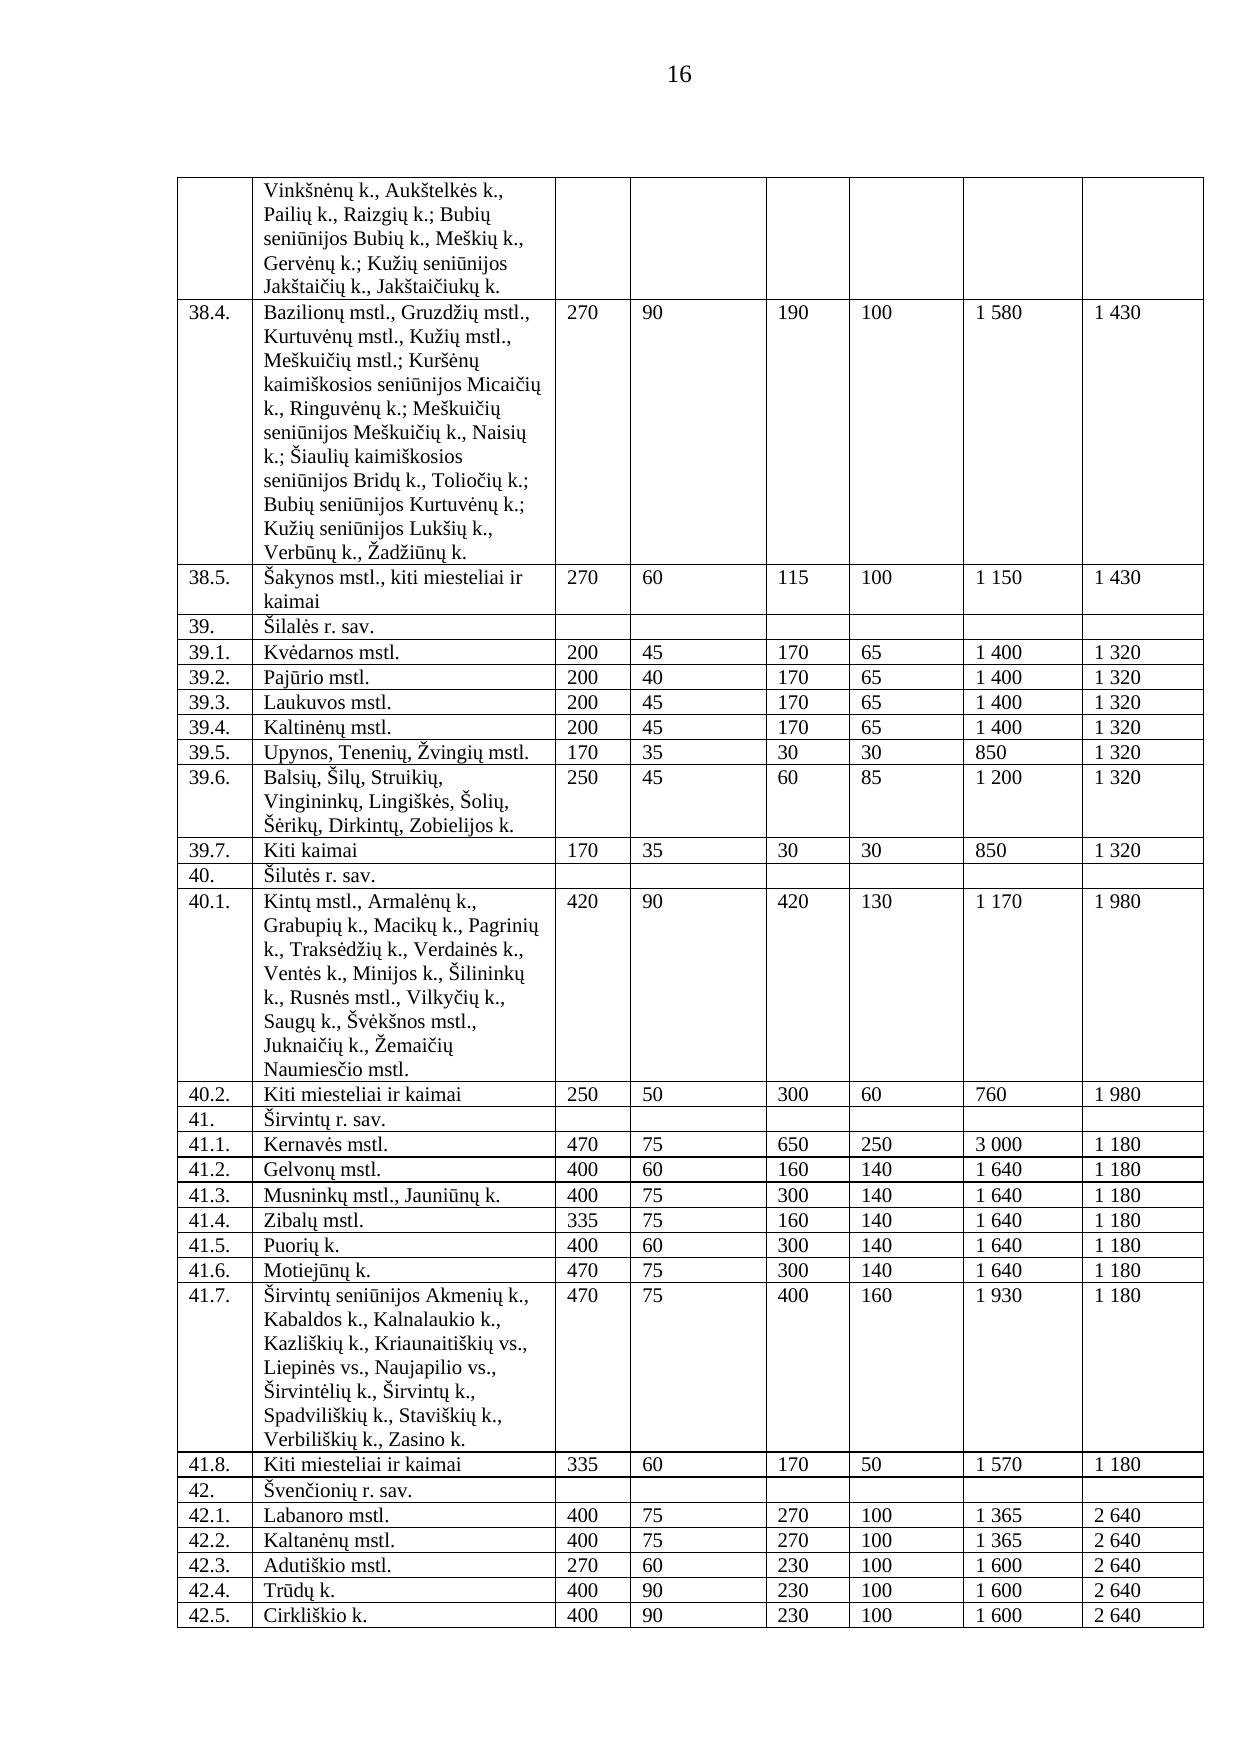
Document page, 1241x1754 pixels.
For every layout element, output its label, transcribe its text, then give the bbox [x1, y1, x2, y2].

table_cell [964, 178, 1082, 298]
table_cell 760 [964, 1082, 1082, 1106]
table_cell [964, 864, 1082, 887]
table_cell 1 430 [1083, 565, 1203, 613]
table_cell Šakynos mstl., kiti miesteliai ir kaimai [253, 565, 555, 613]
table_cell 650 [767, 1132, 849, 1156]
table_cell 100 [850, 300, 963, 564]
table_cell 2 640 [1083, 1578, 1203, 1602]
table_cell 39.4. [178, 715, 252, 739]
table_cell [1083, 1478, 1203, 1502]
table_cell [1083, 864, 1203, 887]
table_cell 45 [631, 715, 766, 739]
table_cell 35 [631, 838, 766, 862]
table_cell [767, 178, 849, 298]
table_cell [631, 615, 766, 638]
table_cell [556, 615, 630, 638]
table_cell 60 [631, 1453, 766, 1476]
table_cell 30 [767, 740, 849, 764]
table_cell [556, 178, 630, 298]
table_cell 41.7. [178, 1283, 252, 1451]
table_cell 170 [767, 715, 849, 739]
table_cell 1 365 [964, 1528, 1082, 1552]
table_cell 1 180 [1083, 1258, 1203, 1282]
table_cell 45 [631, 765, 766, 837]
table_cell 400 [556, 1183, 630, 1207]
table_cell 45 [631, 640, 766, 664]
table_cell [767, 864, 849, 887]
table_cell 30 [767, 838, 849, 862]
table_cell Kernavės mstl. [253, 1132, 555, 1156]
table_cell 75 [631, 1258, 766, 1282]
table_cell Balsių, Šilų, Struikių, Vingininkų, Lingiškės, Šolių, Šėrikų, Dirkintų, Zobielijos k. [253, 765, 555, 837]
table_cell 250 [850, 1132, 963, 1156]
table_cell 400 [556, 1603, 630, 1627]
table_cell 42.5. [178, 1603, 252, 1627]
table_cell 75 [631, 1208, 766, 1232]
table_cell 170 [556, 740, 630, 764]
table_cell [178, 178, 252, 298]
table_cell Puorių k. [253, 1233, 555, 1257]
table_cell 1 365 [964, 1503, 1082, 1527]
table_cell [767, 1107, 849, 1131]
table_cell [631, 1478, 766, 1502]
table_cell 2 640 [1083, 1528, 1203, 1552]
table_cell 1 320 [1083, 740, 1203, 764]
table_cell 1 430 [1083, 300, 1203, 564]
table_cell 100 [850, 1528, 963, 1552]
table_cell 1 580 [964, 300, 1082, 564]
table_cell 170 [767, 665, 849, 689]
table_cell [556, 1478, 630, 1502]
table_cell 50 [631, 1082, 766, 1106]
table_cell [767, 615, 849, 638]
table_cell 335 [556, 1208, 630, 1232]
table_cell 41.6. [178, 1258, 252, 1282]
table_cell 1 640 [964, 1258, 1082, 1282]
table_cell 470 [556, 1132, 630, 1156]
table_cell 1 180 [1083, 1283, 1203, 1451]
table_cell 100 [850, 1603, 963, 1627]
table_cell [556, 864, 630, 887]
table_cell 140 [850, 1183, 963, 1207]
table_cell 400 [556, 1503, 630, 1527]
table_cell Vinkšnėnų k., Aukštelkės k., Pailių k., Raizgių k.; Bubių seniūnijos Bubių k., Meškių k., Gervėnų k.; Kužių seniūnijos Jakštaičių k., Jakštaičiukų k. [253, 178, 555, 298]
table_cell [850, 178, 963, 298]
table_cell 1 930 [964, 1283, 1082, 1451]
table_cell 45 [631, 690, 766, 714]
table_cell 300 [767, 1233, 849, 1257]
table_cell 39.2. [178, 665, 252, 689]
table_cell 200 [556, 665, 630, 689]
table_cell [964, 1107, 1082, 1131]
table_cell Bazilionų mstl., Gruzdžių mstl., Kurtuvėnų mstl., Kužių mstl., Meškuičių mstl.; Kuršėnų kaimiškosios seniūnijos Micaičių k., Ringuvėnų k.; Meškuičių seniūnijos Meškuičių k., Naisių k.; Šiaulių kaimiškosios seniūnijos Bridų k., Toliočių k.; Bubių seniūnijos Kurtuvėnų k.; Kužių seniūnijos Lukšių k., Verbūnų k., Žadžiūnų k. [253, 300, 555, 564]
table_cell 420 [767, 889, 849, 1081]
table_cell 90 [631, 300, 766, 564]
table_cell 400 [556, 1233, 630, 1257]
table_cell 65 [850, 690, 963, 714]
table_cell 75 [631, 1132, 766, 1156]
table_cell 400 [556, 1158, 630, 1181]
table_cell [1083, 178, 1203, 298]
table_cell 39.6. [178, 765, 252, 837]
table_cell 1 600 [964, 1553, 1082, 1577]
table_cell 1 320 [1083, 640, 1203, 664]
table_cell [850, 615, 963, 638]
table_cell 75 [631, 1283, 766, 1451]
table_cell 850 [964, 838, 1082, 862]
table_cell 2 640 [1083, 1603, 1203, 1627]
table_cell 230 [767, 1578, 849, 1602]
table_cell 1 640 [964, 1183, 1082, 1207]
table_cell [850, 1478, 963, 1502]
table_cell Šilutės r. sav. [253, 864, 555, 887]
table_cell 190 [767, 300, 849, 564]
table_cell 200 [556, 690, 630, 714]
table_cell 250 [556, 1082, 630, 1106]
table_cell 50 [850, 1453, 963, 1476]
table_cell 75 [631, 1528, 766, 1552]
table_cell 1 200 [964, 765, 1082, 837]
table_cell 42. [178, 1478, 252, 1502]
table_cell [767, 1478, 849, 1502]
table_cell 270 [767, 1528, 849, 1552]
table_cell 250 [556, 765, 630, 837]
table_cell 1 320 [1083, 690, 1203, 714]
table_cell 39.7. [178, 838, 252, 862]
table_cell Trūdų k. [253, 1578, 555, 1602]
table_cell 300 [767, 1183, 849, 1207]
table_cell 30 [850, 740, 963, 764]
table_cell 850 [964, 740, 1082, 764]
table_cell 270 [556, 1553, 630, 1577]
table_cell 270 [767, 1503, 849, 1527]
table_cell Kintų mstl., Armalėnų k., Grabupių k., Macikų k., Pagrinių k., Traksėdžių k., Verdainės k., Ventės k., Minijos k., Šilininkų k., Rusnės mstl., Vilkyčių k., Saugų k., Švėkšnos mstl., Juknaičių k., Žemaičių Naumiesčio mstl. [253, 889, 555, 1081]
table_cell 60 [631, 1158, 766, 1181]
table_cell Kaltanėnų mstl. [253, 1528, 555, 1552]
table_cell 200 [556, 640, 630, 664]
table_cell 75 [631, 1183, 766, 1207]
table_cell 100 [850, 565, 963, 613]
table_cell 60 [631, 1553, 766, 1577]
table_cell 1 640 [964, 1158, 1082, 1181]
table_cell 1 400 [964, 690, 1082, 714]
table_cell 270 [556, 565, 630, 613]
table_cell Širvintų r. sav. [253, 1107, 555, 1131]
table_cell 1 180 [1083, 1453, 1203, 1476]
table_cell 42.1. [178, 1503, 252, 1527]
table_cell 1 180 [1083, 1158, 1203, 1181]
table_cell 65 [850, 665, 963, 689]
table_cell 1 640 [964, 1208, 1082, 1232]
table_cell 1 600 [964, 1603, 1082, 1627]
table_cell 335 [556, 1453, 630, 1476]
table_cell 470 [556, 1283, 630, 1451]
table_cell 400 [556, 1528, 630, 1552]
table_cell 100 [850, 1578, 963, 1602]
table_cell 200 [556, 715, 630, 739]
table_cell Musninkų mstl., Jauniūnų k. [253, 1183, 555, 1207]
table_cell 85 [850, 765, 963, 837]
table_cell Kiti miesteliai ir kaimai [253, 1082, 555, 1106]
table_cell 115 [767, 565, 849, 613]
table_cell 38.4. [178, 300, 252, 564]
table_cell 35 [631, 740, 766, 764]
table_cell 2 640 [1083, 1553, 1203, 1577]
table_cell 2 640 [1083, 1503, 1203, 1527]
table_cell 60 [631, 1233, 766, 1257]
table_cell Švenčionių r. sav. [253, 1478, 555, 1502]
table_cell Pajūrio mstl. [253, 665, 555, 689]
table_cell 3 000 [964, 1132, 1082, 1156]
table_cell [631, 1107, 766, 1131]
table_cell 65 [850, 640, 963, 664]
table_cell 420 [556, 889, 630, 1081]
table_cell 60 [631, 565, 766, 613]
table_cell 1 320 [1083, 665, 1203, 689]
table_cell 1 600 [964, 1578, 1082, 1602]
table_cell Upynos, Tenenių, Žvingių mstl. [253, 740, 555, 764]
table_cell [556, 1107, 630, 1131]
table_cell [964, 1478, 1082, 1502]
table_cell 30 [850, 838, 963, 862]
table_cell 75 [631, 1503, 766, 1527]
table_cell Zibalų mstl. [253, 1208, 555, 1232]
table_cell 160 [850, 1283, 963, 1451]
table_cell 1 640 [964, 1233, 1082, 1257]
table_cell 140 [850, 1208, 963, 1232]
table_cell 38.5. [178, 565, 252, 613]
table_cell 1 400 [964, 640, 1082, 664]
table_cell 1 320 [1083, 715, 1203, 739]
table_cell Adutiškio mstl. [253, 1553, 555, 1577]
table_cell 42.4. [178, 1578, 252, 1602]
table_cell 39. [178, 615, 252, 638]
table_cell Labanoro mstl. [253, 1503, 555, 1527]
table_cell Kiti miesteliai ir kaimai [253, 1453, 555, 1476]
table_cell [1083, 615, 1203, 638]
table_cell 300 [767, 1258, 849, 1282]
table_cell 140 [850, 1258, 963, 1282]
table_cell Cirkliškio k. [253, 1603, 555, 1627]
table_cell 41.5. [178, 1233, 252, 1257]
table_cell 90 [631, 1603, 766, 1627]
table_cell 1 320 [1083, 765, 1203, 837]
table_cell 1 180 [1083, 1208, 1203, 1232]
table_cell 300 [767, 1082, 849, 1106]
table_cell 42.2. [178, 1528, 252, 1552]
table_cell 40. [178, 864, 252, 887]
table_cell 41.3. [178, 1183, 252, 1207]
table_cell 1 980 [1083, 889, 1203, 1081]
table_cell 41. [178, 1107, 252, 1131]
table_cell 1 180 [1083, 1183, 1203, 1207]
table_cell 140 [850, 1158, 963, 1181]
table_cell 40.2. [178, 1082, 252, 1106]
table_cell 1 570 [964, 1453, 1082, 1476]
table_cell 90 [631, 1578, 766, 1602]
table_cell 1 180 [1083, 1132, 1203, 1156]
table_cell 40.1. [178, 889, 252, 1081]
table_cell Šilalės r. sav. [253, 615, 555, 638]
table_cell [631, 178, 766, 298]
table_cell 39.5. [178, 740, 252, 764]
table_cell 1 320 [1083, 838, 1203, 862]
table_cell [850, 864, 963, 887]
table_cell Laukuvos mstl. [253, 690, 555, 714]
table_cell 1 170 [964, 889, 1082, 1081]
table_cell [1083, 1107, 1203, 1131]
table_cell Kaltinėnų mstl. [253, 715, 555, 739]
table_cell Širvintų seniūnijos Akmenių k., Kabaldos k., Kalnalaukio k., Kazliškių k., Kriaunaitiškių vs., Liepinės vs., Naujapilio vs., Širvintėlių k., Širvintų k., Spadviliškių k., Staviškių k., Verbiliškių k., Zasino k. [253, 1283, 555, 1451]
table_cell 41.4. [178, 1208, 252, 1232]
table_cell 1 400 [964, 715, 1082, 739]
table_cell Kvėdarnos mstl. [253, 640, 555, 664]
table_cell 42.3. [178, 1553, 252, 1577]
table_cell Gelvonų mstl. [253, 1158, 555, 1181]
table_cell 39.3. [178, 690, 252, 714]
table_cell 39.1. [178, 640, 252, 664]
table_cell 65 [850, 715, 963, 739]
table_cell 1 150 [964, 565, 1082, 613]
table_cell 60 [850, 1082, 963, 1106]
table_cell 170 [767, 690, 849, 714]
table_cell [964, 615, 1082, 638]
table_cell 1 980 [1083, 1082, 1203, 1106]
table_cell 160 [767, 1208, 849, 1232]
table_cell 41.2. [178, 1158, 252, 1181]
table_cell 90 [631, 889, 766, 1081]
table_cell 100 [850, 1553, 963, 1577]
table_cell 130 [850, 889, 963, 1081]
table_cell 140 [850, 1233, 963, 1257]
table_cell 170 [556, 838, 630, 862]
table_cell 170 [767, 1453, 849, 1476]
table_cell 160 [767, 1158, 849, 1181]
table_cell 170 [767, 640, 849, 664]
table_cell 400 [556, 1578, 630, 1602]
table_cell 1 400 [964, 665, 1082, 689]
table_cell 41.1. [178, 1132, 252, 1156]
table_cell 1 180 [1083, 1233, 1203, 1257]
table_cell 270 [556, 300, 630, 564]
table_cell 40 [631, 665, 766, 689]
table_cell 60 [767, 765, 849, 837]
table_cell 230 [767, 1603, 849, 1627]
table_cell Kiti kaimai [253, 838, 555, 862]
table_cell 470 [556, 1258, 630, 1282]
table_cell [850, 1107, 963, 1131]
table_cell 41.8. [178, 1453, 252, 1476]
table_cell 230 [767, 1553, 849, 1577]
table_cell [631, 864, 766, 887]
table_cell 400 [767, 1283, 849, 1451]
table_cell Motiejūnų k. [253, 1258, 555, 1282]
table_cell 100 [850, 1503, 963, 1527]
